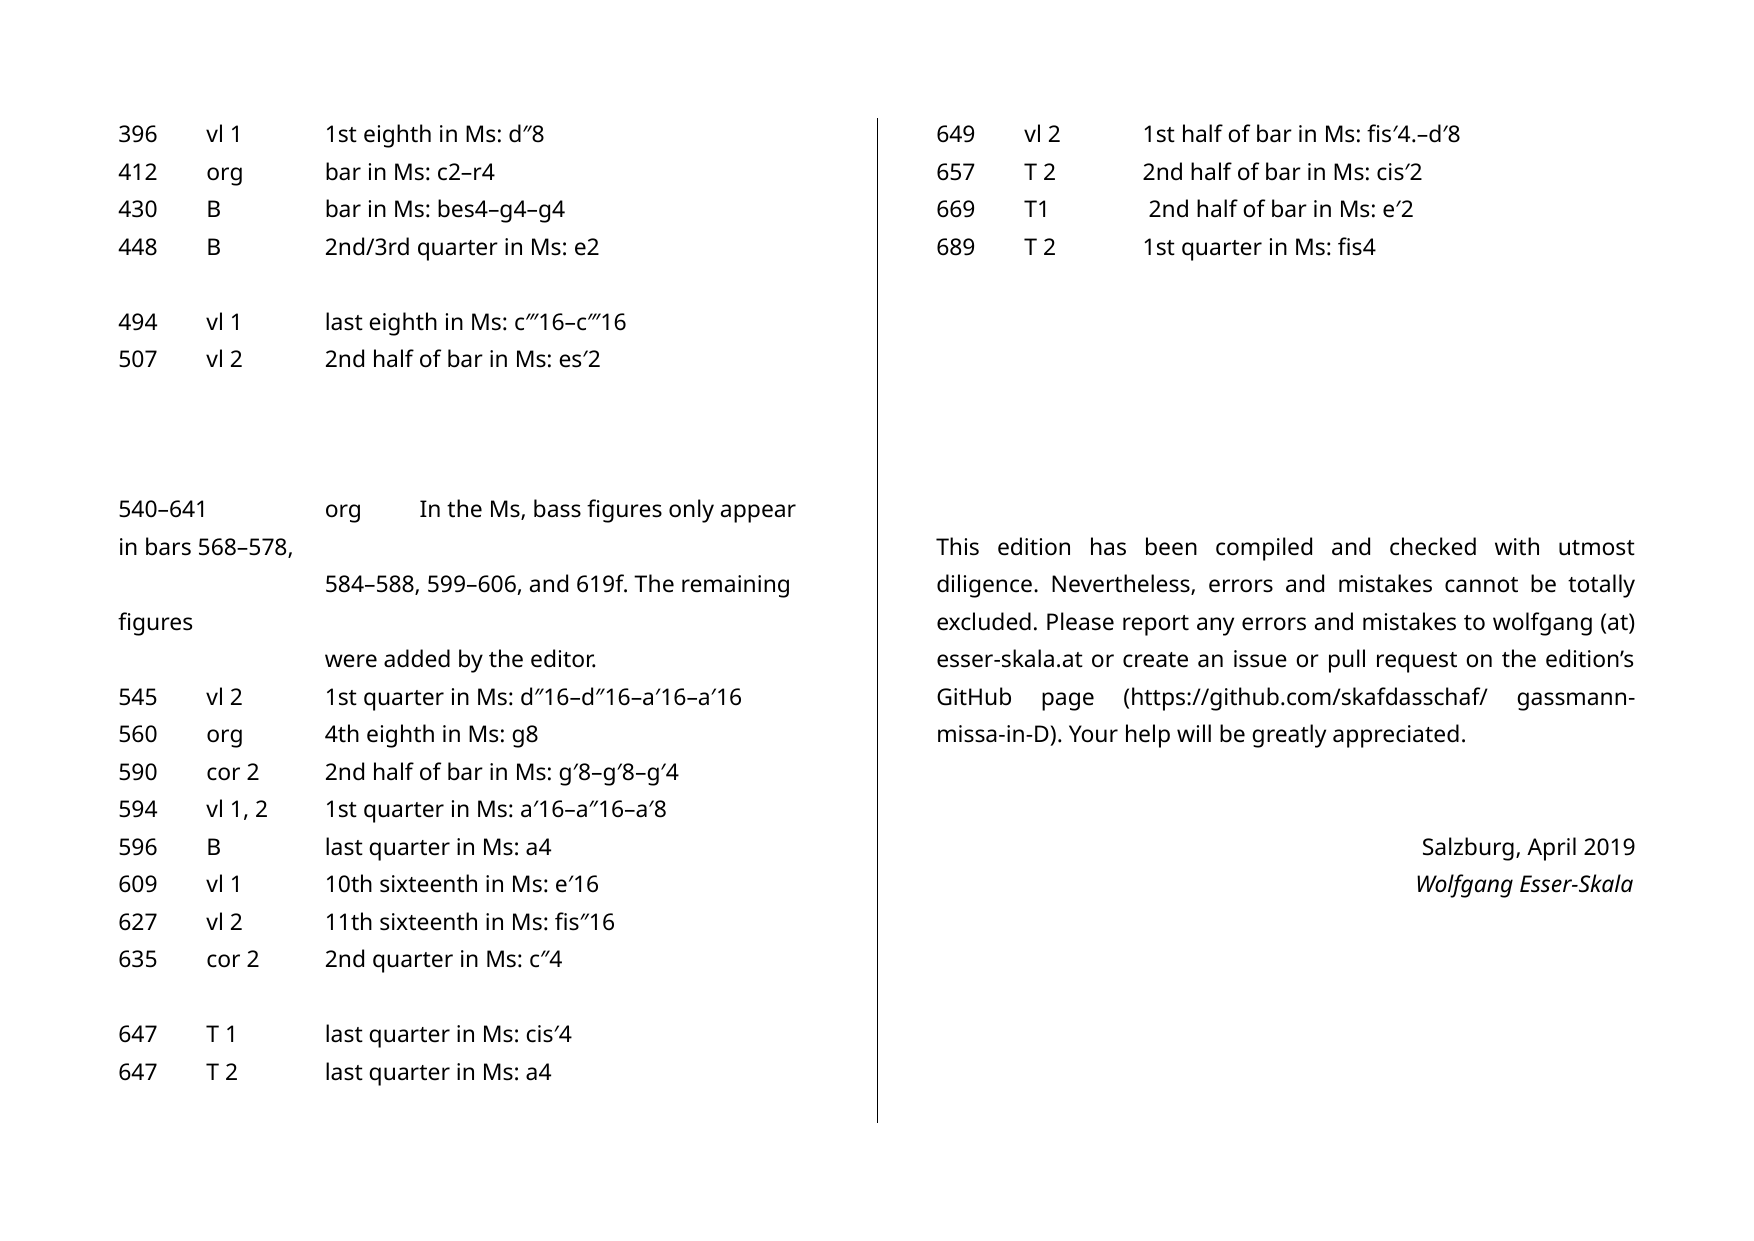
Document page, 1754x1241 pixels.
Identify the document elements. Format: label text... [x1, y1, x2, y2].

text Salzburg, April 2019 Wolfgang Esser-Skala [936, 831, 1636, 899]
text This edition has been compiled and checked with utmost diligence. Nevertheless, errors and mistakes cannot be totally excluded. Please report any errors and mistakes to wolfgang (at) esser-skala.at or create an issue or pull request on the edition’s GitHub page (https://github.com/skafdasschaf/ gassmann-missa-in-D). Your help will be greatly appreciated. [936, 531, 1636, 749]
text 396 vl 1 1st eighth in Ms: d″8 412 org bar in Ms: c2–r4 430 B bar in Ms: bes4–g4–g4 448 B 2nd/3rd quarter in Ms: e2 494 vl 1 last eighth in Ms: c‴16–c‴16 507 vl 2 2nd half of bar in Ms: es′2 540–641 org In the Ms, bass figures only appear in bars 568–578, 584–588, 599–606, and 619f. The remaining figures were added by the editor. 545 vl 2 1st quarter in Ms: d″16–d″16–a′16–a′16 560 org 4th eighth in Ms: g8 590 cor 2 2nd half of bar in Ms: g′8–g′8–g′4 594 vl 1, 2 1st quarter in Ms: a′16–a″16–a′8 596 B last quarter in Ms: a4 609 vl 1 10th sixteenth in Ms: e′16 627 vl 2 11th sixteenth in Ms: fis″16 635 cor 2 2nd quarter in Ms: c″4 647 T 1 last quarter in Ms: cis′4 647 T 2 last quarter in Ms: a4 [118, 118, 818, 1087]
text 649 vl 2 1st half of bar in Ms: fis′4.–d′8 657 T 2 2nd half of bar in Ms: cis′2 669 T1 2nd half of bar in Ms: e′2 689 T 2 1st quarter in Ms: fis4 [936, 118, 1636, 262]
